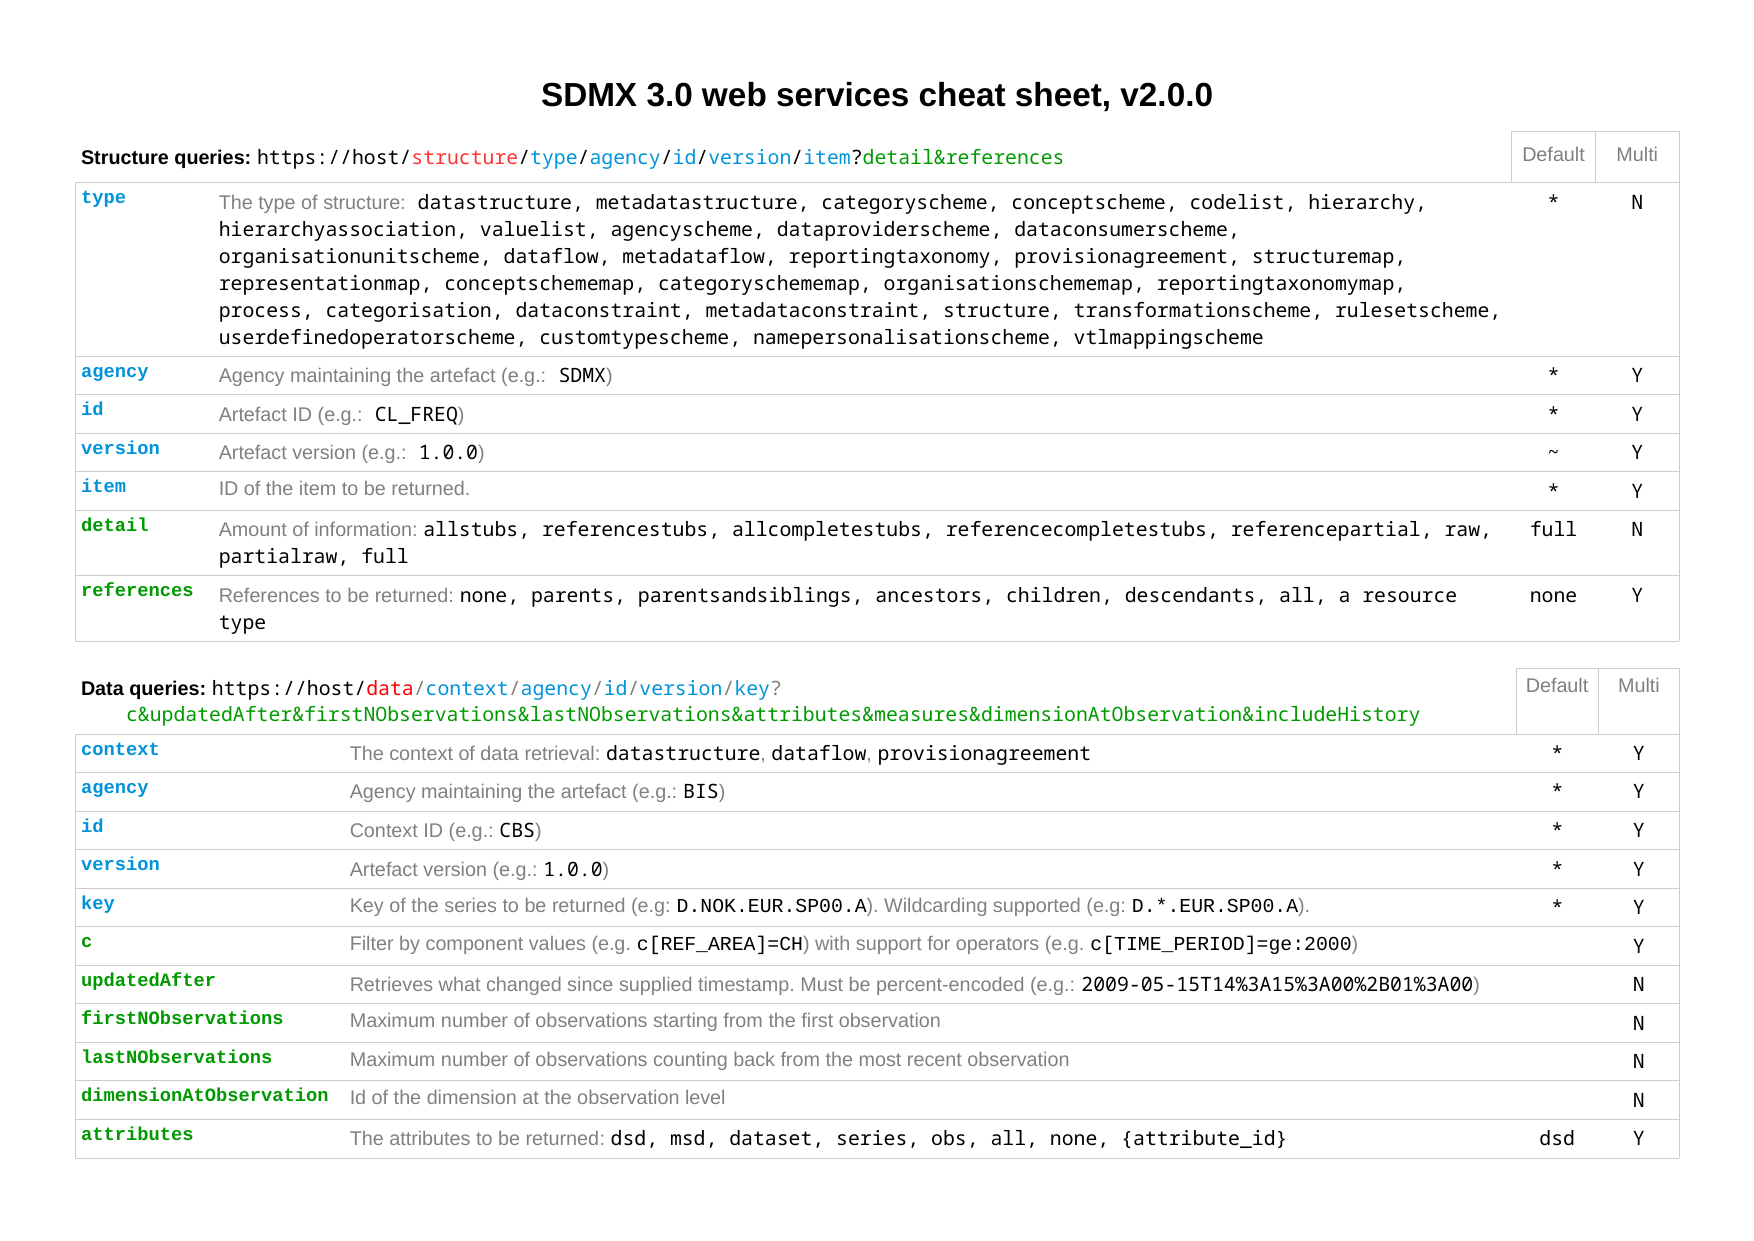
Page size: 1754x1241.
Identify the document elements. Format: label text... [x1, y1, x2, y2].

table_cell Y [1595, 357, 1679, 394]
table_cell Artefact version (e.g.: 1.0.0) [344, 850, 1516, 888]
table_header Structure queries: https://host/structure/type/agency/id/version/item?detail&references [75, 131, 1511, 182]
table_cell * [1516, 773, 1598, 811]
table_cell * [1511, 183, 1595, 356]
table_cell Agency maintaining the artefact (e.g.: BIS) [344, 773, 1516, 811]
table_cell none [1511, 576, 1595, 641]
table_cell detail [76, 511, 213, 575]
table_cell Maximum number of observations starting from the first observation [344, 1004, 1516, 1042]
table_cell The type of structure: datastructure, metadatastructure, categoryscheme, conceptscheme, codelist, hierarchy, hierarchyassociation, valuelist, agencyscheme, dataproviderscheme, dataconsumerscheme, organisationunitscheme, dataflow, metadataflow, reportingtaxonomy, provisionagreement, structuremap, representationmap, conceptschememap, categoryschememap, organisationschememap, reportingtaxonomymap, process, categorisation, dataconstraint, metadataconstraint, structure, transformationscheme, rulesetscheme, userdefinedoperatorscheme, customtypescheme, namepersonalisationscheme, vtlmappingscheme [213, 183, 1511, 356]
table_cell [1516, 1043, 1598, 1080]
table_cell N [1598, 966, 1679, 1003]
table_cell * [1516, 735, 1598, 772]
table_cell Amount of information: allstubs, referencestubs, allcompletestubs, referencecompletestubs, referencepartial, raw, partialraw, full [213, 511, 1511, 575]
table_cell Context ID (e.g.: CBS) [344, 812, 1516, 849]
table_cell dimensionAtObservation [76, 1081, 344, 1119]
table_cell Id of the dimension at the observation level [344, 1081, 1516, 1119]
table_cell attributes [76, 1120, 344, 1157]
table_cell agency [76, 357, 213, 394]
table_cell Agency maintaining the artefact (e.g.: SDMX) [213, 357, 1511, 394]
table_cell Filter by component values (e.g. c[REF_AREA]=CH) with support for operators (e.g. c[TIME_PERIOD]=ge:2000) [344, 927, 1516, 965]
table_header Default [1512, 132, 1595, 182]
table_cell Y [1595, 395, 1679, 433]
table_cell Y [1598, 850, 1679, 888]
table_cell N [1598, 1043, 1679, 1080]
table_cell c [76, 927, 344, 965]
table_cell [1516, 927, 1598, 965]
table_cell item [76, 472, 213, 510]
table_cell updatedAfter [76, 966, 344, 1003]
table_cell lastNObservations [76, 1043, 344, 1080]
table_cell Y [1598, 1120, 1679, 1157]
table_header Data queries: https://host/data/context/agency/id/version/key?c&updatedAfter&firstNObservations&lastNObservations&attributes&measures&dimensionAtObservation&includeHistory [75, 668, 1516, 733]
table_cell key [76, 889, 344, 926]
table_cell context [76, 735, 344, 772]
table_cell references [76, 576, 213, 641]
table_cell The context of data retrieval: datastructure, dataflow, provisionagreement [344, 735, 1516, 772]
table_cell The attributes to be returned: dsd, msd, dataset, series, obs, all, none, {attribute_id} [344, 1120, 1516, 1157]
table_cell Y [1598, 812, 1679, 849]
table_cell N [1598, 1004, 1679, 1042]
table_cell agency [76, 773, 344, 811]
table_header Default [1517, 669, 1598, 733]
table_cell version [76, 850, 344, 888]
table_cell full [1511, 511, 1595, 575]
table_cell * [1511, 395, 1595, 433]
table_cell type [76, 183, 213, 356]
table_cell * [1516, 812, 1598, 849]
table_cell N [1595, 183, 1679, 356]
table_cell Artefact ID (e.g.: CL_FREQ) [213, 395, 1511, 433]
table_cell id [76, 812, 344, 849]
table_cell [1516, 966, 1598, 1003]
table_cell * [1511, 357, 1595, 394]
table_cell References to be returned: none, parents, parentsandsiblings, ancestors, children, descendants, all, a resource type [213, 576, 1511, 641]
table_cell ~ [1511, 434, 1595, 471]
table_cell Y [1598, 735, 1679, 772]
table_cell Y [1598, 773, 1679, 811]
table_cell * [1511, 472, 1595, 510]
table_cell [1516, 1081, 1598, 1119]
table_cell version [76, 434, 213, 471]
table_header Multi [1596, 132, 1679, 182]
table_cell Y [1598, 927, 1679, 965]
table_cell Key of the series to be returned (e.g: D.NOK.EUR.SP00.A). Wildcarding supported (e.g: D.*.EUR.SP00.A). [344, 889, 1516, 926]
table_cell Y [1598, 889, 1679, 926]
table_cell Y [1595, 576, 1679, 641]
table_cell ID of the item to be returned. [213, 472, 1511, 510]
table_cell [1516, 1004, 1598, 1042]
table_cell * [1516, 889, 1598, 926]
title SDMX 3.0 web services cheat sheet, v2.0.0 [75, 75, 1679, 113]
table_cell Artefact version (e.g.: 1.0.0) [213, 434, 1511, 471]
table_cell Y [1595, 434, 1679, 471]
table_cell N [1598, 1081, 1679, 1119]
table_cell dsd [1516, 1120, 1598, 1157]
table_cell * [1516, 850, 1598, 888]
table_cell N [1595, 511, 1679, 575]
table_cell id [76, 395, 213, 433]
table_cell Y [1595, 472, 1679, 510]
table_cell Maximum number of observations counting back from the most recent observation [344, 1043, 1516, 1080]
table_cell firstNObservations [76, 1004, 344, 1042]
table_cell Retrieves what changed since supplied timestamp. Must be percent-encoded (e.g.: 2009-05-15T14%3A15%3A00%2B01%3A00) [344, 966, 1516, 1003]
table_header Multi [1599, 669, 1679, 733]
